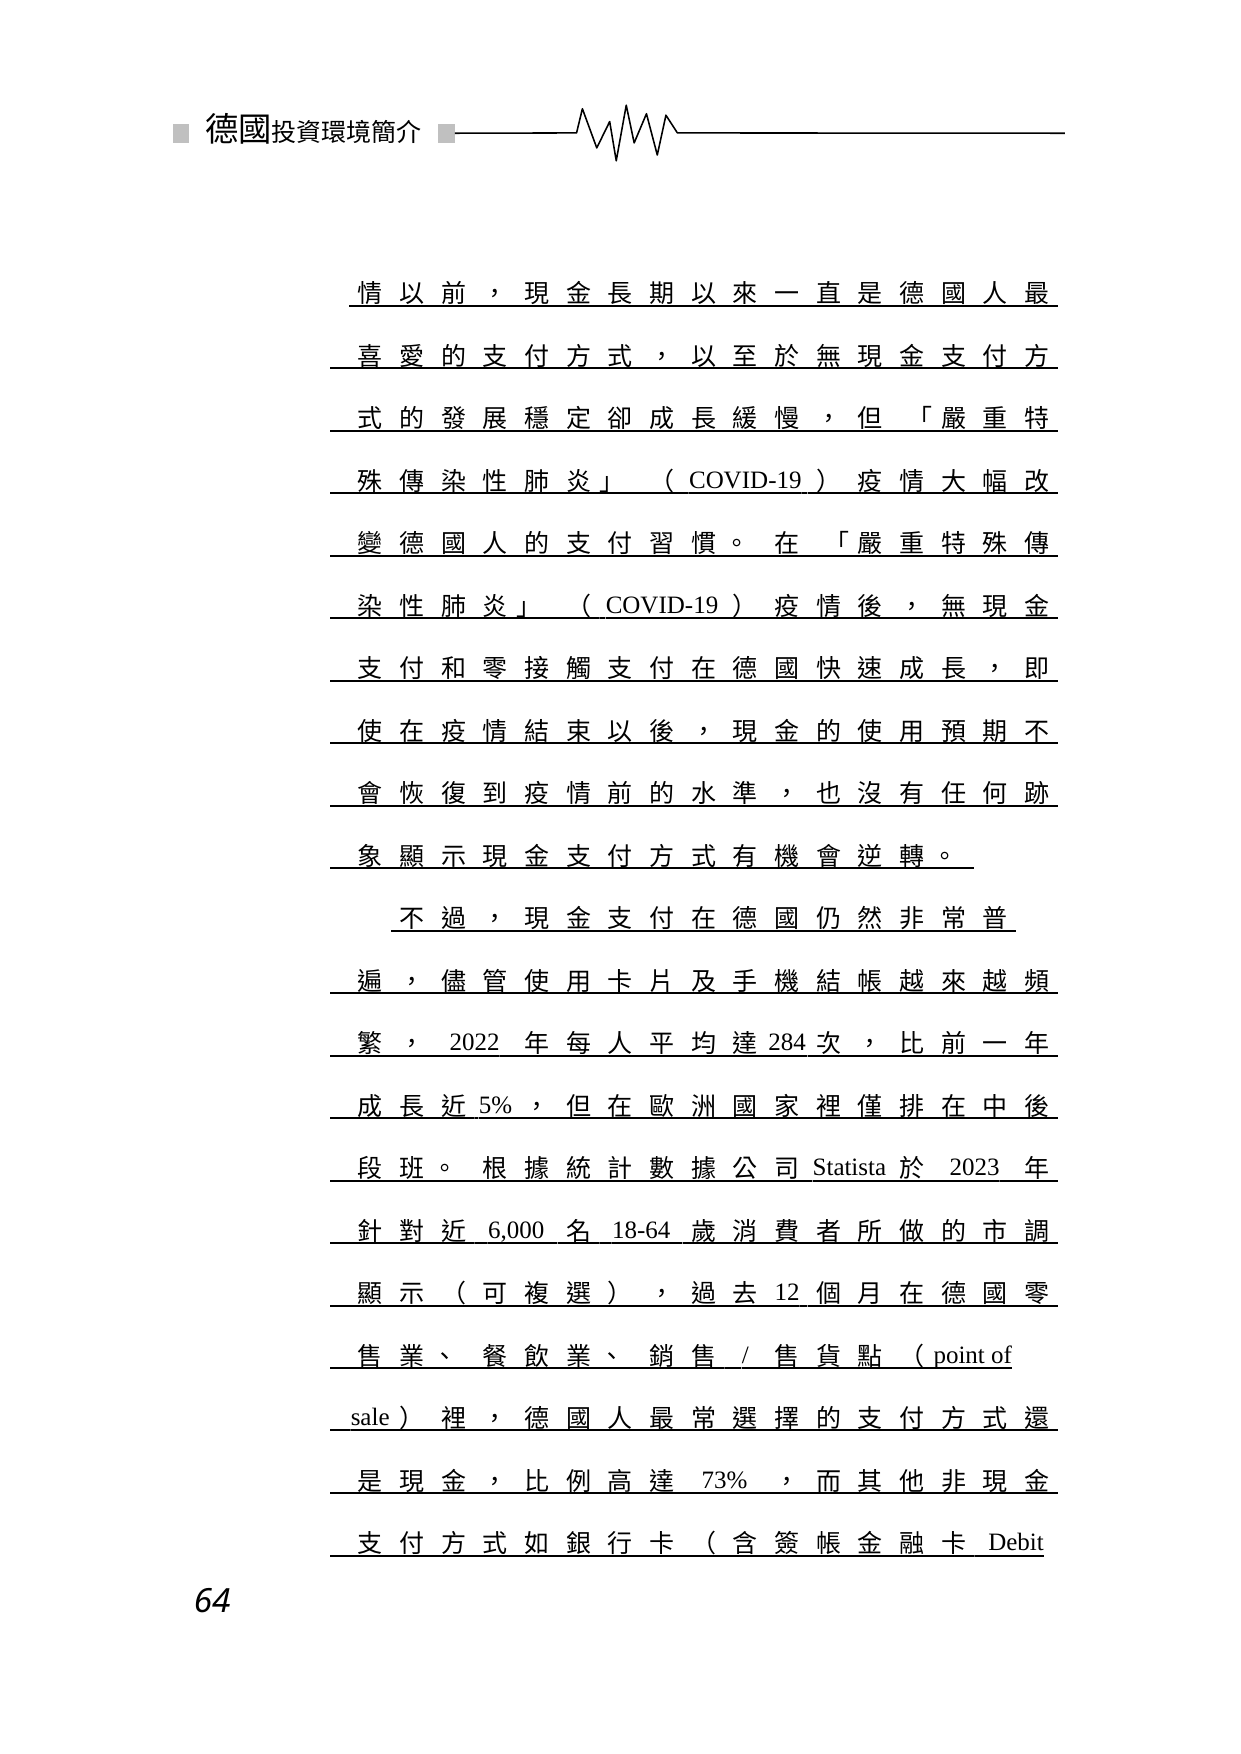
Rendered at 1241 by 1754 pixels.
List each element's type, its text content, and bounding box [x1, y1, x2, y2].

text 使在疫情結束以後，現金的使用預期不 [330, 682, 1058, 742]
text 繁，2022年每人平均達284次，比前一年 [330, 994, 1058, 1055]
text 顯示（可複選），過去12個月在德國零 [330, 1244, 1058, 1305]
text 會恢復到疫情前的水準，也沒有任何跡 [330, 744, 1058, 805]
text 段班。根據統計數據公司Statista於2023年 [330, 1119, 1058, 1180]
text 不過，現金支付在德國仍然非常普遍，儘管使用卡片及手機結帳越來越頻 [330, 875, 1058, 992]
text 是現金，比例高達73%，而其他非現金 [330, 1431, 1058, 1492]
text 變德國人的支付習慣。在「嚴重特殊傳 [330, 494, 1058, 555]
text 售業、餐飲業、銷售/售貨點（point of sale）裡，德國人最常選擇的支付方式還 [330, 1307, 1058, 1429]
text 針對近6,000名18-64歲消費者所做的市調 [330, 1182, 1058, 1242]
text 殊傳染性肺炎」（COVID-19）疫情大幅改 [330, 432, 1058, 492]
text 情以前，現金長期以來一直是德國人最喜愛的支付方式，以至於無現金支付方 [330, 250, 1058, 367]
text 支付和零接觸支付在德國快速成長，即 [330, 619, 1058, 680]
text 象顯示現金支付方式有機會逆轉。 [330, 807, 1058, 875]
text 支付方式如銀行卡（含簽帳金融卡Debit [330, 1494, 1058, 1563]
text 式的發展穩定卻成長緩慢，但「嚴重特 [330, 369, 1058, 430]
text 染性肺炎」（COVID-19）疫情後，無現金 [330, 557, 1058, 617]
text 成長近5%，但在歐洲國家裡僅排在中後 [330, 1057, 1058, 1117]
